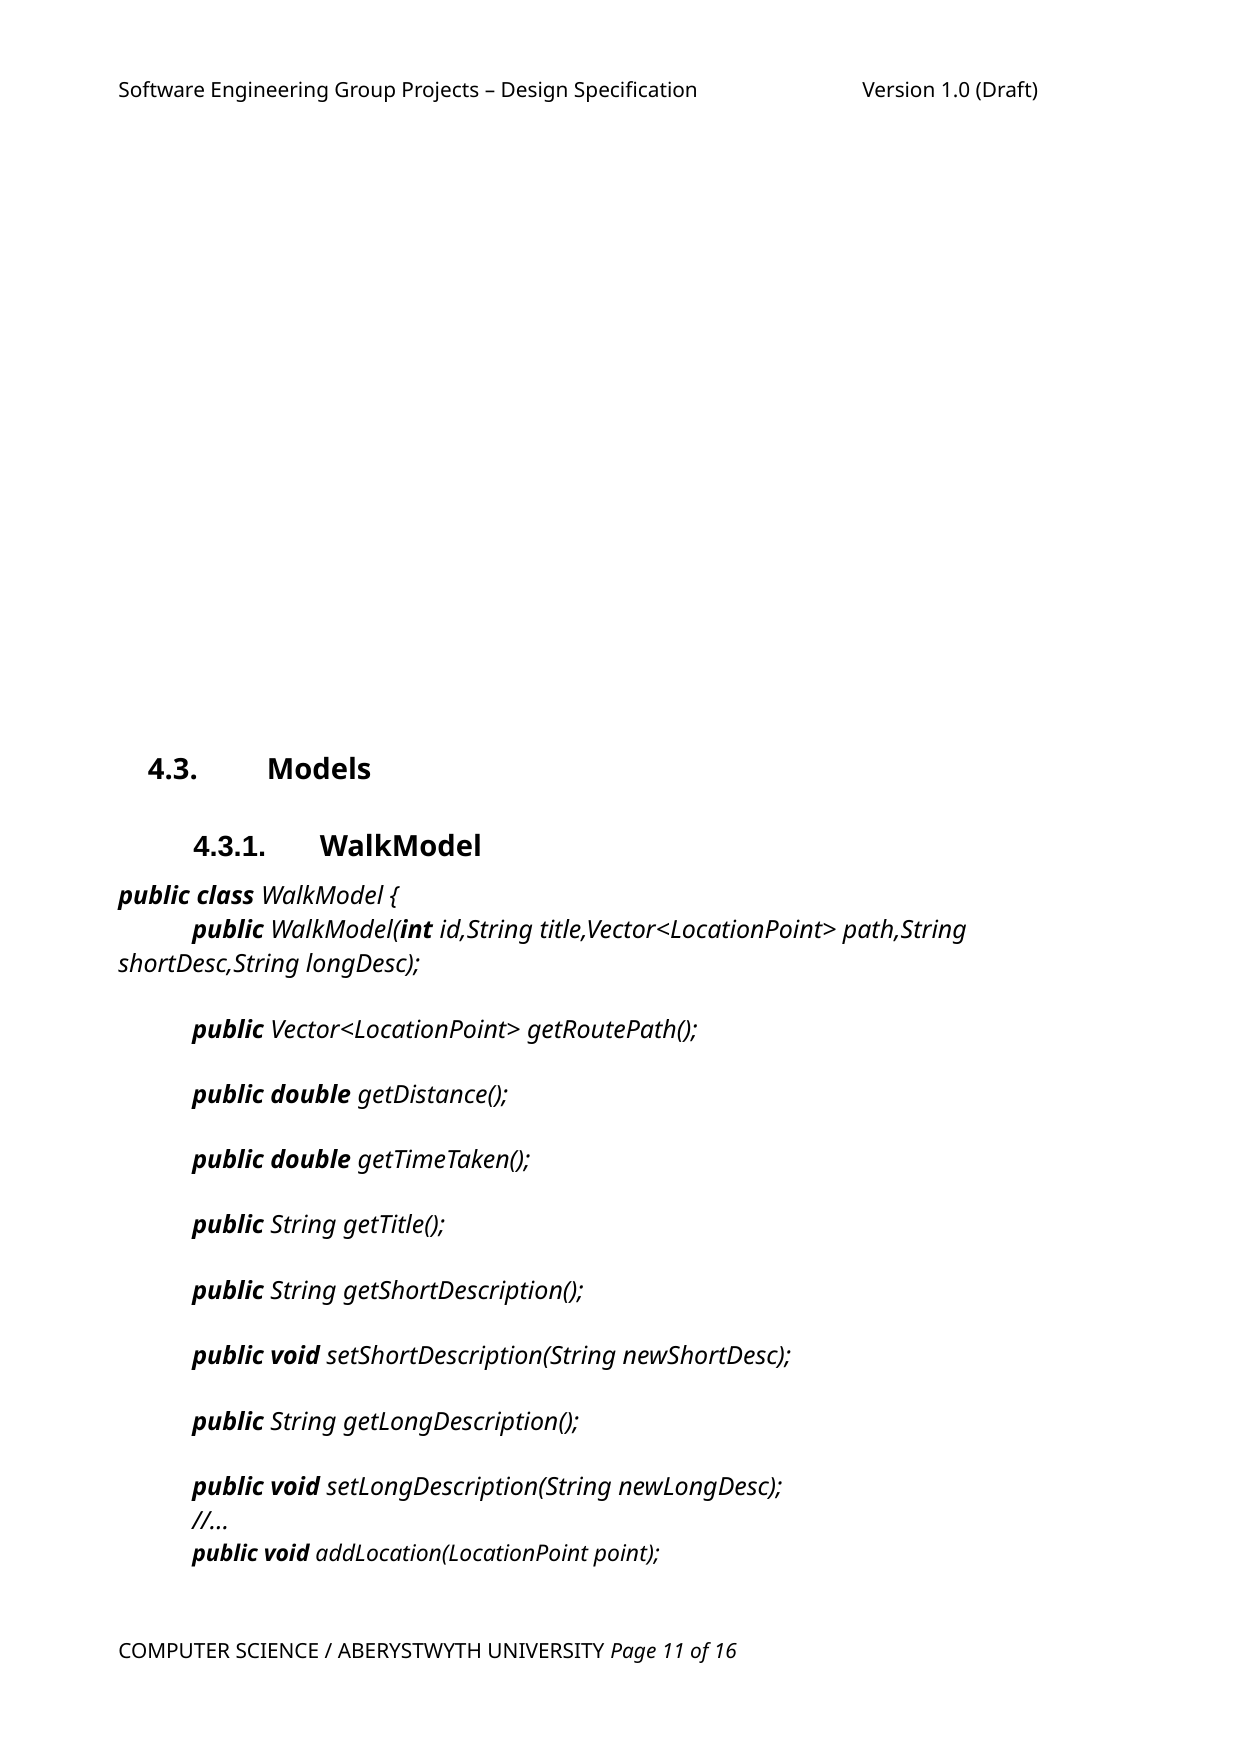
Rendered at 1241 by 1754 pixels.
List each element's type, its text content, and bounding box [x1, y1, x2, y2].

text public String getTitle(); [118, 1207, 1122, 1241]
subtitle Models [148, 748, 1122, 788]
text public void setLongDescription(String newLongDesc); [118, 1468, 1122, 1502]
subtitle WalkModel [193, 826, 1122, 865]
text public double getTimeTaken(); [118, 1142, 1122, 1176]
text public class WalkModel { [118, 878, 1122, 912]
text public Vector<LocationPoint> getRoutePath(); [118, 1011, 1122, 1045]
text public String getLongDescription(); [118, 1403, 1122, 1437]
text public WalkModel(int id,String title,Vector<LocationPoint> path,String shortDesc,String longDesc); [118, 912, 1122, 980]
text public String getShortDescription(); [118, 1272, 1122, 1307]
text public void addLocation(LocationPoint point); [118, 1537, 1122, 1568]
text public void setShortDescription(String newShortDesc); [118, 1338, 1122, 1372]
text //... [118, 1502, 1122, 1537]
text public double getDistance(); [118, 1077, 1122, 1111]
